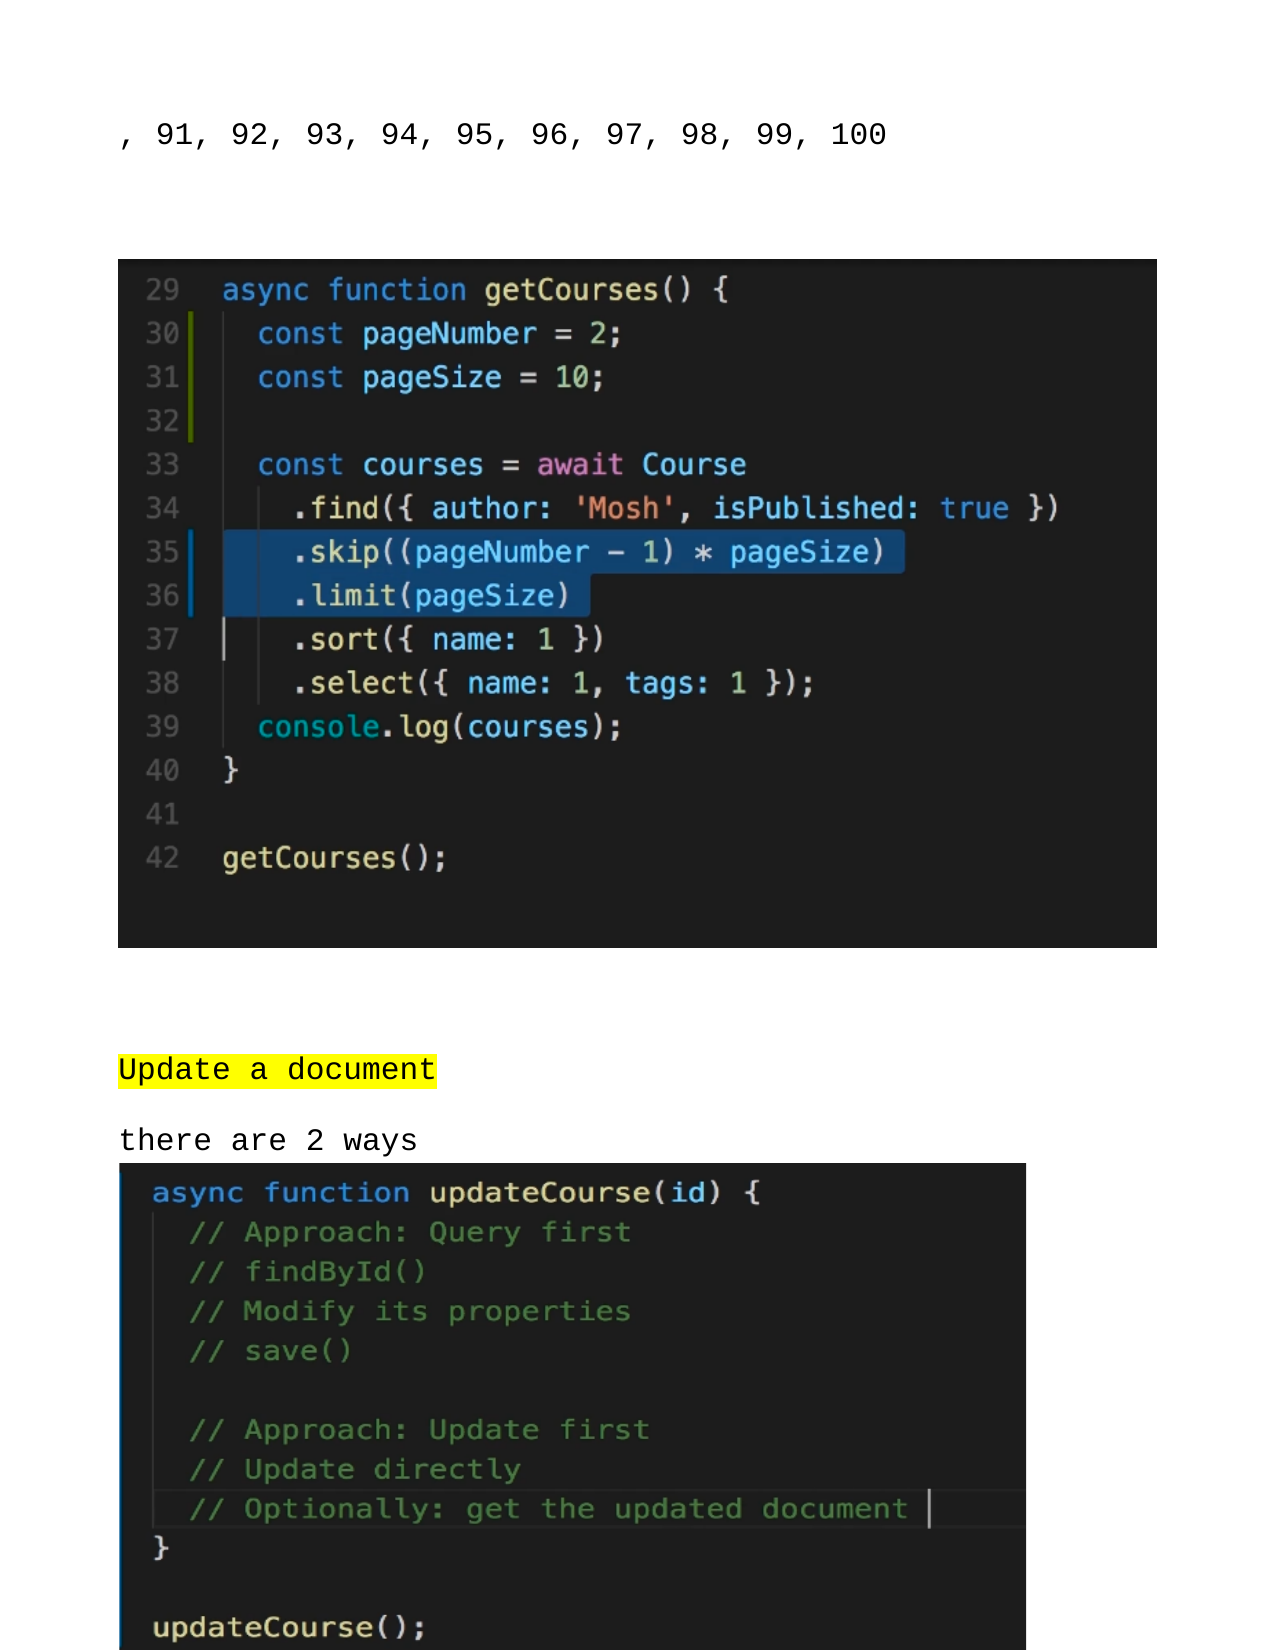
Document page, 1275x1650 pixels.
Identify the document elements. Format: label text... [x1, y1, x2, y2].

picture [118, 259, 1157, 948]
picture [119, 1163, 1027, 1650]
text Update a document [118, 1053, 1157, 1089]
text , 91, 92, 93, 94, 95, 96, 97, 98, 99, 100 [118, 118, 1157, 153]
text there are 2 ways [118, 1124, 1157, 1160]
